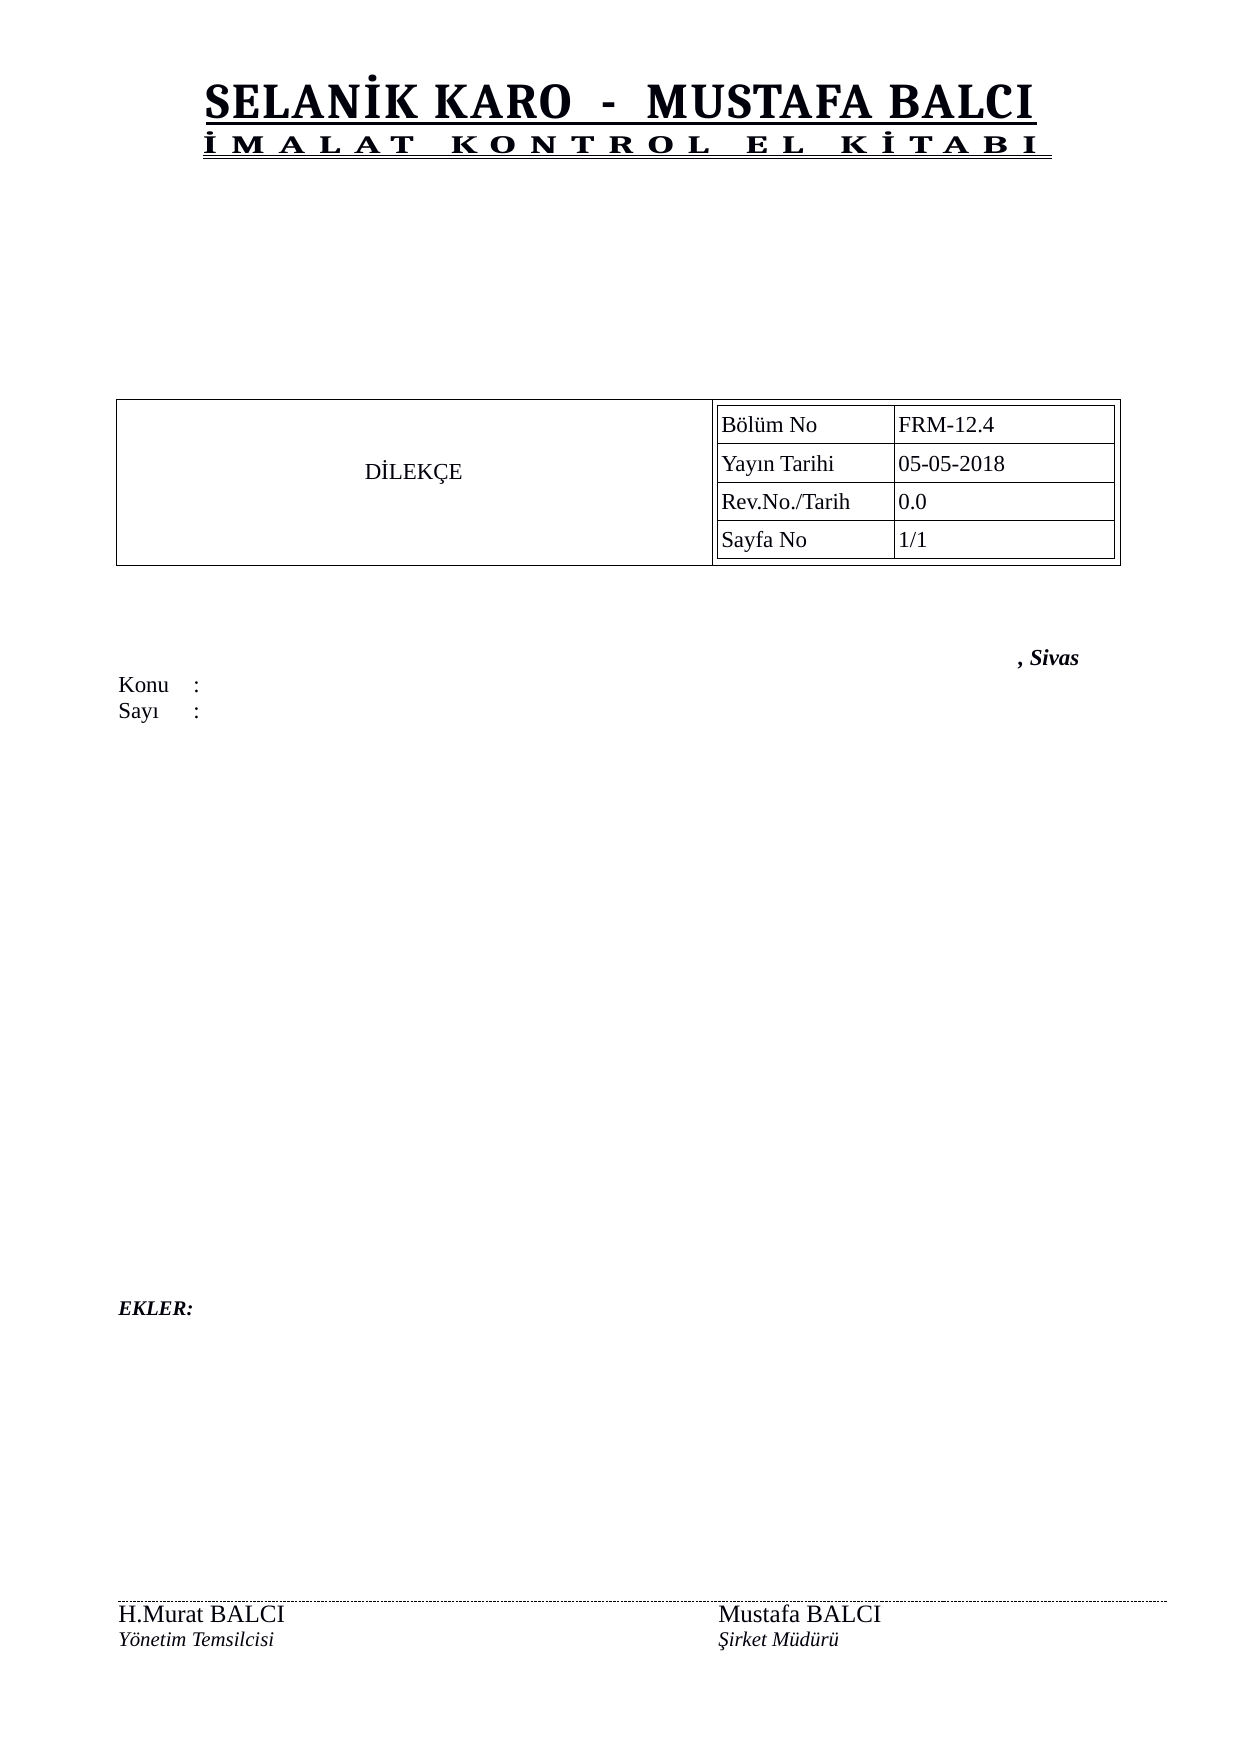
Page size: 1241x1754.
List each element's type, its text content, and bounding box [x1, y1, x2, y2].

text , Sivas [118, 644, 1122, 671]
table_header Bölüm No [718, 406, 894, 443]
table_cell Rev.No./Tarih [718, 483, 894, 520]
table_cell 05-05-2018 [895, 444, 1114, 482]
table_cell 1/1 [895, 521, 1114, 558]
text EKLER: [118, 1296, 1122, 1320]
table_cell Sayfa No [718, 521, 894, 558]
table_header [713, 400, 1120, 565]
table_header DİLEKÇE [117, 400, 712, 565]
table_cell Yayın Tarihi [718, 444, 894, 482]
text Konu : [118, 671, 1122, 697]
table_header FRM-12.4 [895, 406, 1114, 443]
text Sayı : [118, 697, 1122, 723]
table_cell 0.0 [895, 483, 1114, 520]
